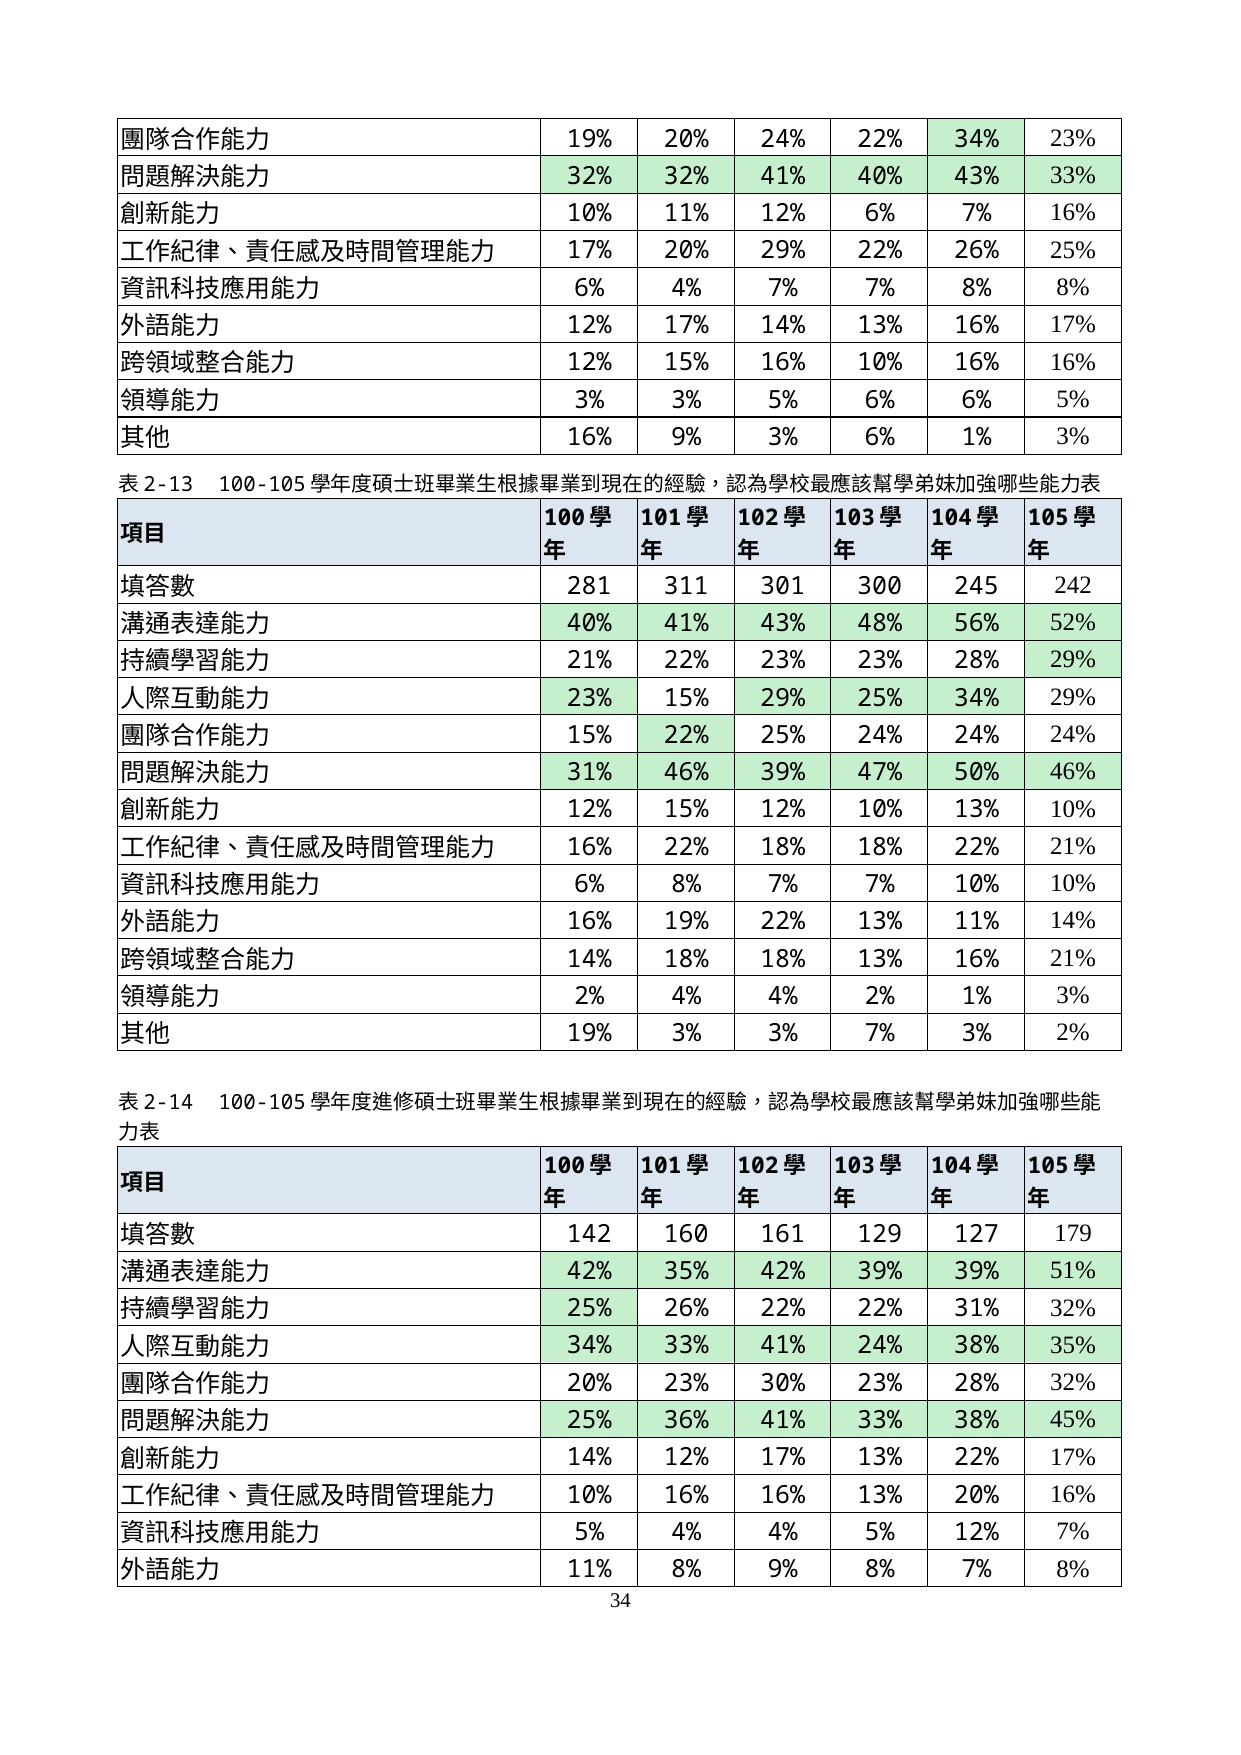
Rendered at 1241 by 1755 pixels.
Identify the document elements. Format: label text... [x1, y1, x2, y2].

table_cell 25% [735, 715, 830, 752]
table_cell 6% [541, 865, 637, 901]
table_cell 29% [735, 231, 830, 267]
table_cell 16% [928, 306, 1024, 342]
table_cell 5% [1025, 380, 1121, 416]
table_cell 24% [1025, 715, 1121, 752]
table_cell 29% [1025, 678, 1121, 714]
table_cell 5% [541, 1513, 637, 1549]
table_cell 46% [638, 753, 734, 789]
table_cell 工作紀律、責任感及時間管理能力 [118, 1475, 540, 1512]
table_cell 1% [928, 976, 1024, 1013]
table_cell 16% [928, 343, 1024, 379]
table_cell 溝通表達能力 [118, 604, 540, 640]
table_cell 17% [541, 231, 637, 267]
table_cell 12% [928, 1513, 1024, 1549]
table_cell 12% [735, 790, 830, 826]
table_cell 人際互動能力 [118, 678, 540, 714]
table_cell 21% [541, 641, 637, 677]
table_cell 40% [541, 604, 637, 640]
table_cell 外語能力 [118, 1550, 540, 1586]
table_cell 持續學習能力 [118, 1289, 540, 1325]
table_cell 34% [541, 1326, 637, 1362]
table_cell 13% [928, 790, 1024, 826]
table_cell 24% [735, 119, 830, 155]
table_cell 28% [928, 641, 1024, 677]
table_cell 25% [831, 678, 927, 714]
table_header 103學年 [831, 499, 927, 565]
table_cell 6% [831, 194, 927, 230]
table_cell 43% [735, 604, 830, 640]
table_cell 5% [735, 380, 830, 416]
table_cell 23% [1025, 119, 1121, 155]
table_header 105學年 [1025, 1147, 1121, 1213]
table_cell 33% [638, 1326, 734, 1362]
table_cell 39% [928, 1252, 1024, 1288]
table_cell 41% [735, 1401, 830, 1437]
table_cell 19% [638, 902, 734, 938]
table_cell 21% [1025, 939, 1121, 975]
table_cell 17% [1025, 306, 1121, 342]
table_cell 25% [541, 1401, 637, 1437]
table_header 101學年 [638, 1147, 734, 1213]
table_cell 3% [735, 1014, 830, 1050]
table_cell 3% [1025, 418, 1121, 454]
table_cell 3% [928, 1014, 1024, 1050]
table_cell 16% [1025, 1475, 1121, 1512]
table_cell 14% [541, 1438, 637, 1474]
table_header 104學年 [928, 1147, 1024, 1213]
table_cell 23% [638, 1364, 734, 1400]
table_cell 15% [638, 790, 734, 826]
table_cell 42% [735, 1252, 830, 1288]
table_cell 16% [541, 827, 637, 863]
table_cell 填答數 [118, 566, 540, 602]
table_header 100學年 [541, 1147, 637, 1213]
table_cell 22% [928, 1438, 1024, 1474]
table_cell 18% [831, 827, 927, 863]
table_cell 42% [541, 1252, 637, 1288]
table_cell 43% [928, 156, 1024, 193]
table_cell 24% [928, 715, 1024, 752]
table_cell 129 [831, 1214, 927, 1251]
table_cell 28% [928, 1364, 1024, 1400]
table_cell 人際互動能力 [118, 1326, 540, 1362]
table_cell 創新能力 [118, 790, 540, 826]
table_cell 16% [735, 1475, 830, 1512]
table_cell 19% [541, 1014, 637, 1050]
table_cell 25% [541, 1289, 637, 1325]
table_cell 4% [638, 268, 734, 304]
table_cell 30% [735, 1364, 830, 1400]
table_cell 資訊科技應用能力 [118, 268, 540, 304]
table_cell 10% [1025, 865, 1121, 901]
table_cell 7% [831, 1014, 927, 1050]
table_cell 7% [831, 268, 927, 304]
table_cell 領導能力 [118, 976, 540, 1013]
table_cell 7% [928, 1550, 1024, 1586]
table_cell 245 [928, 566, 1024, 602]
table_cell 142 [541, 1214, 637, 1251]
table_cell 13% [831, 1438, 927, 1474]
table_cell 20% [638, 231, 734, 267]
table_cell 17% [735, 1438, 830, 1474]
table_cell 56% [928, 604, 1024, 640]
table_cell 外語能力 [118, 306, 540, 342]
table_cell 281 [541, 566, 637, 602]
table_cell 工作紀律、責任感及時間管理能力 [118, 231, 540, 267]
table_cell 4% [735, 976, 830, 1013]
table_cell 32% [1025, 1364, 1121, 1400]
table_cell 團隊合作能力 [118, 119, 540, 155]
table_cell 21% [1025, 827, 1121, 863]
table_cell 20% [928, 1475, 1024, 1512]
table_cell 34% [928, 678, 1024, 714]
table_cell 13% [831, 306, 927, 342]
table_cell 其他 [118, 418, 540, 454]
table_cell 29% [1025, 641, 1121, 677]
table_cell 22% [638, 827, 734, 863]
table_cell 161 [735, 1214, 830, 1251]
table_cell 160 [638, 1214, 734, 1251]
table_cell 24% [831, 715, 927, 752]
table_cell 11% [541, 1550, 637, 1586]
table_header 105學年 [1025, 499, 1121, 565]
table_cell 23% [831, 641, 927, 677]
table_cell 16% [541, 902, 637, 938]
table_cell 22% [735, 902, 830, 938]
table_cell 242 [1025, 566, 1121, 602]
table_cell 41% [735, 1326, 830, 1362]
table_cell 16% [1025, 343, 1121, 379]
table_cell 127 [928, 1214, 1024, 1251]
table_cell 2% [1025, 1014, 1121, 1050]
table_cell 1% [928, 418, 1024, 454]
table_cell 22% [638, 641, 734, 677]
table_cell 32% [638, 156, 734, 193]
table_cell 32% [541, 156, 637, 193]
table_cell 22% [831, 231, 927, 267]
table_cell 23% [831, 1364, 927, 1400]
table_cell 26% [928, 231, 1024, 267]
table_cell 50% [928, 753, 1024, 789]
table_cell 9% [638, 418, 734, 454]
table_cell 6% [831, 380, 927, 416]
table_cell 29% [735, 678, 830, 714]
table_cell 35% [1025, 1326, 1121, 1362]
table_cell 22% [735, 1289, 830, 1325]
table_cell 300 [831, 566, 927, 602]
table_cell 39% [735, 753, 830, 789]
table_cell 創新能力 [118, 194, 540, 230]
table_cell 10% [541, 194, 637, 230]
table_cell 23% [541, 678, 637, 714]
table_cell 8% [638, 1550, 734, 1586]
table_cell 外語能力 [118, 902, 540, 938]
table_header 102學年 [735, 499, 830, 565]
table_cell 2% [831, 976, 927, 1013]
table_cell 9% [735, 1550, 830, 1586]
table_cell 36% [638, 1401, 734, 1437]
table_cell 16% [638, 1475, 734, 1512]
table_cell 6% [541, 268, 637, 304]
table_cell 團隊合作能力 [118, 1364, 540, 1400]
table_cell 41% [735, 156, 830, 193]
table_cell 15% [638, 343, 734, 379]
table_cell 52% [1025, 604, 1121, 640]
table_cell 10% [831, 343, 927, 379]
table_cell 3% [638, 1014, 734, 1050]
table_cell 33% [831, 1401, 927, 1437]
table_cell 10% [928, 865, 1024, 901]
table_cell 8% [928, 268, 1024, 304]
table_cell 16% [541, 418, 637, 454]
table_cell 20% [541, 1364, 637, 1400]
table_cell 8% [831, 1550, 927, 1586]
table_cell 18% [735, 939, 830, 975]
table_header 103學年 [831, 1147, 927, 1213]
table_header 項目 [118, 499, 540, 565]
table_cell 16% [928, 939, 1024, 975]
table_cell 創新能力 [118, 1438, 540, 1474]
table_cell 22% [928, 827, 1024, 863]
table_cell 32% [1025, 1289, 1121, 1325]
table_cell 24% [831, 1326, 927, 1362]
table_cell 團隊合作能力 [118, 715, 540, 752]
table_cell 34% [928, 119, 1024, 155]
table_cell 22% [831, 1289, 927, 1325]
table_cell 12% [541, 790, 637, 826]
table_cell 跨領域整合能力 [118, 343, 540, 379]
table_cell 17% [1025, 1438, 1121, 1474]
table_cell 48% [831, 604, 927, 640]
table_header 項目 [118, 1147, 540, 1213]
table_cell 39% [831, 1252, 927, 1288]
table_cell 領導能力 [118, 380, 540, 416]
table_cell 3% [541, 380, 637, 416]
table_cell 26% [638, 1289, 734, 1325]
table_cell 311 [638, 566, 734, 602]
table_cell 38% [928, 1401, 1024, 1437]
table_cell 問題解決能力 [118, 156, 540, 193]
table_cell 51% [1025, 1252, 1121, 1288]
table_cell 14% [735, 306, 830, 342]
table_cell 6% [928, 380, 1024, 416]
table_cell 31% [928, 1289, 1024, 1325]
table_cell 工作紀律、責任感及時間管理能力 [118, 827, 540, 863]
table_cell 13% [831, 939, 927, 975]
table_cell 2% [541, 976, 637, 1013]
table_cell 35% [638, 1252, 734, 1288]
table_cell 資訊科技應用能力 [118, 865, 540, 901]
table_cell 47% [831, 753, 927, 789]
table_cell 4% [638, 976, 734, 1013]
table_cell 11% [928, 902, 1024, 938]
table_cell 7% [928, 194, 1024, 230]
table_cell 10% [541, 1475, 637, 1512]
table_cell 3% [638, 380, 734, 416]
table_cell 8% [1025, 268, 1121, 304]
table_cell 12% [541, 343, 637, 379]
text 表2-13 100-105學年度碩士班畢業生根據畢業到現在的經驗，認為學校最應該幫學弟妹加強哪些能力表 [118, 467, 1122, 498]
table_cell 20% [638, 119, 734, 155]
table_cell 10% [831, 790, 927, 826]
table_cell 14% [541, 939, 637, 975]
table_cell 46% [1025, 753, 1121, 789]
table_header 101學年 [638, 499, 734, 565]
table_cell 22% [638, 715, 734, 752]
table_cell 7% [735, 865, 830, 901]
table_cell 45% [1025, 1401, 1121, 1437]
table_cell 41% [638, 604, 734, 640]
table_header 100學年 [541, 499, 637, 565]
table_cell 17% [638, 306, 734, 342]
table_cell 持續學習能力 [118, 641, 540, 677]
table_cell 31% [541, 753, 637, 789]
table_cell 問題解決能力 [118, 1401, 540, 1437]
table_cell 14% [1025, 902, 1121, 938]
table_cell 4% [638, 1513, 734, 1549]
table_cell 23% [735, 641, 830, 677]
table_cell 38% [928, 1326, 1024, 1362]
table_cell 22% [831, 119, 927, 155]
table_cell 12% [638, 1438, 734, 1474]
table_cell 8% [1025, 1550, 1121, 1586]
table_cell 其他 [118, 1014, 540, 1050]
table_cell 13% [831, 902, 927, 938]
table_cell 16% [1025, 194, 1121, 230]
table_cell 16% [735, 343, 830, 379]
table_cell 179 [1025, 1214, 1121, 1251]
table_cell 11% [638, 194, 734, 230]
table_cell 18% [735, 827, 830, 863]
table_cell 25% [1025, 231, 1121, 267]
text 表2-14 100-105學年度進修碩士班畢業生根據畢業到現在的經驗，認為學校最應該幫學弟妹加強哪些能力表 [118, 1085, 1122, 1146]
table_cell 跨領域整合能力 [118, 939, 540, 975]
table_cell 資訊科技應用能力 [118, 1513, 540, 1549]
table_cell 15% [638, 678, 734, 714]
table_cell 18% [638, 939, 734, 975]
table_cell 12% [735, 194, 830, 230]
table_cell 7% [1025, 1513, 1121, 1549]
table_cell 301 [735, 566, 830, 602]
table_cell 13% [831, 1475, 927, 1512]
table_cell 3% [735, 418, 830, 454]
table_cell 4% [735, 1513, 830, 1549]
table_cell 15% [541, 715, 637, 752]
table_cell 6% [831, 418, 927, 454]
table_cell 溝通表達能力 [118, 1252, 540, 1288]
table_cell 8% [638, 865, 734, 901]
table_cell 19% [541, 119, 637, 155]
table_cell 33% [1025, 156, 1121, 193]
table_cell 填答數 [118, 1214, 540, 1251]
table_cell 10% [1025, 790, 1121, 826]
table_cell 3% [1025, 976, 1121, 1013]
table_header 104學年 [928, 499, 1024, 565]
table_header 102學年 [735, 1147, 830, 1213]
table_cell 問題解決能力 [118, 753, 540, 789]
table_cell 7% [831, 865, 927, 901]
table_cell 12% [541, 306, 637, 342]
table_cell 7% [735, 268, 830, 304]
table_cell 5% [831, 1513, 927, 1549]
table_cell 40% [831, 156, 927, 193]
